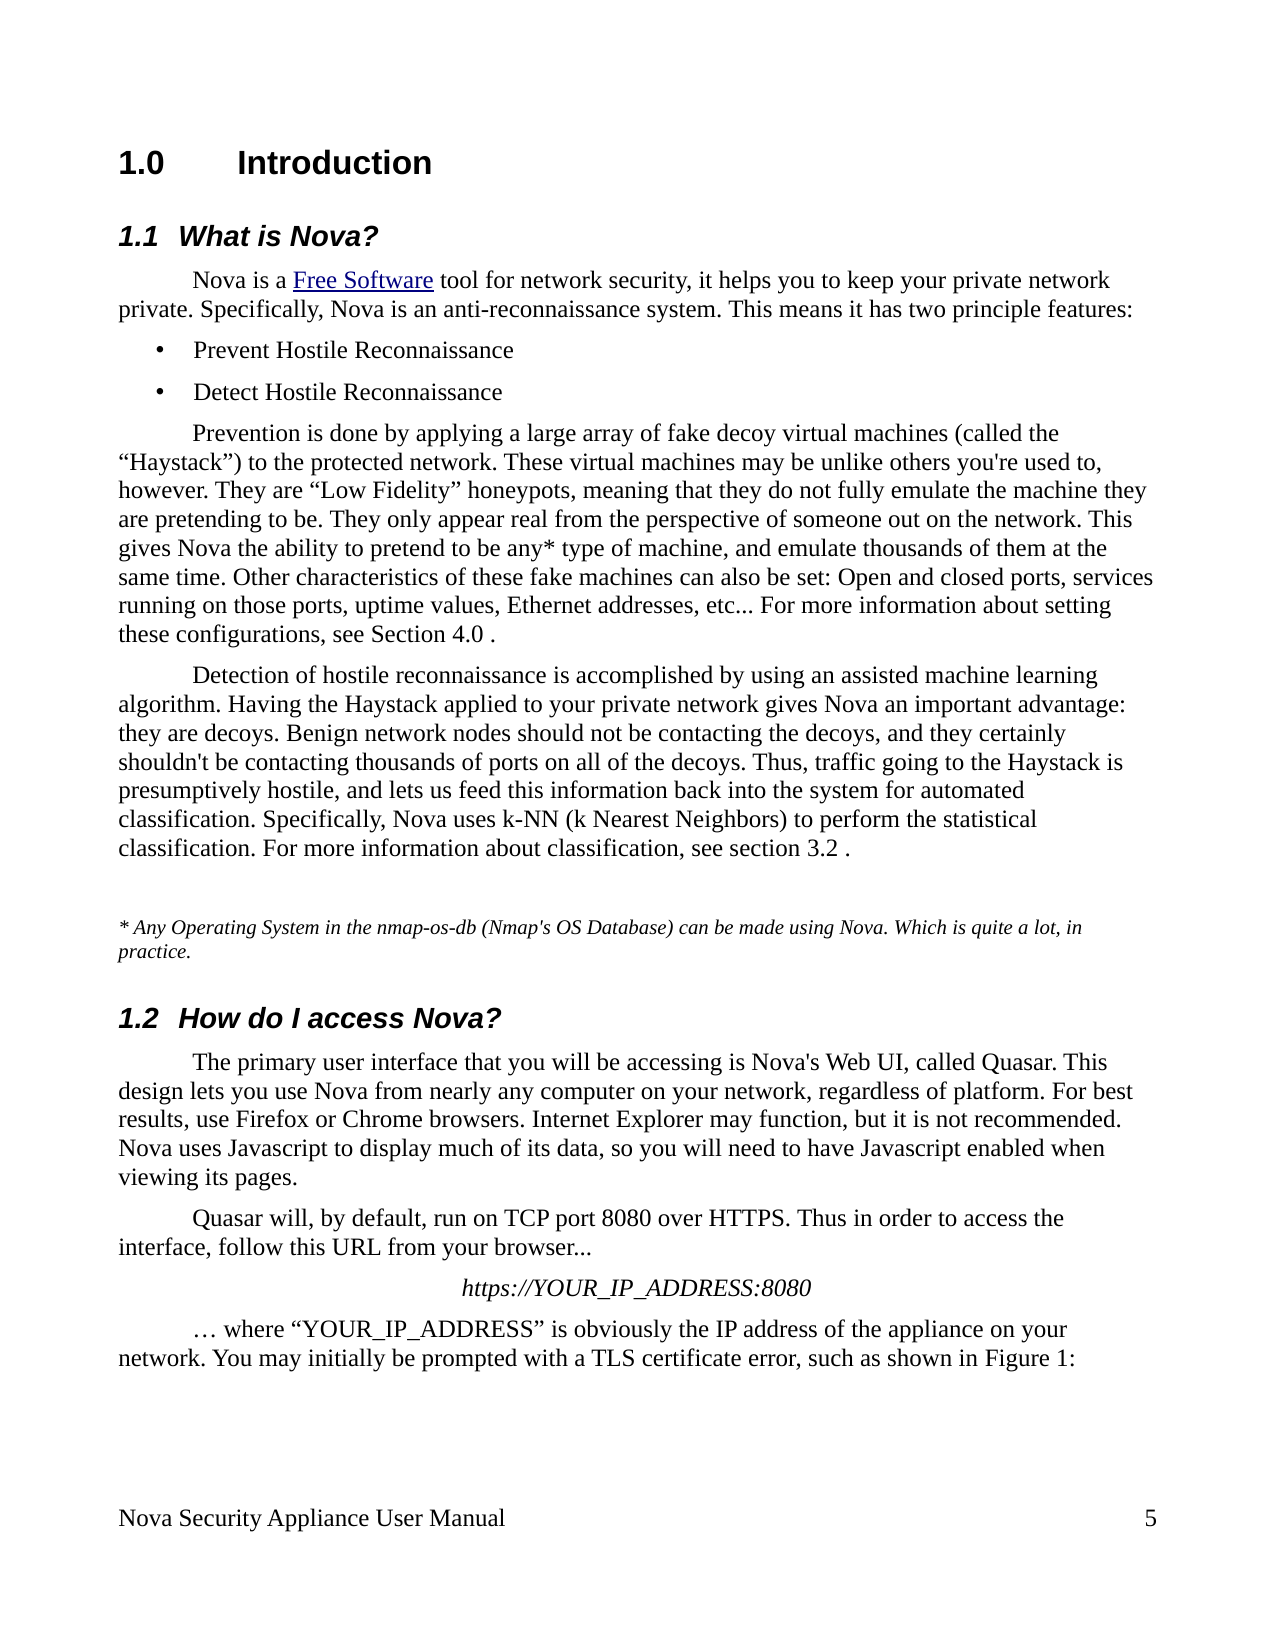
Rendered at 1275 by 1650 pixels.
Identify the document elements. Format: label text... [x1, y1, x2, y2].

text Detection of hostile reconnaissance is accomplished by using an assisted machine learning algorithm. Having the Haystack applied to your private network gives Nova an important advantage: they are decoys. Benign network nodes should not be contacting the decoys, and they certainly shouldn't be contacting thousands of ports on all of the decoys. Thus, traffic going to the Haystack is presumptively hostile, and lets us feed this information back into the system for automated classification. Specifically, Nova uses k-NN (k Nearest Neighbors) to perform the statistical classification. For more information about classification, see section 3.1. [118, 660, 1157, 862]
subtitle How do I access Nova? [118, 1001, 1157, 1034]
list Prevent Hostile Reconnaissance [156, 335, 1157, 364]
subtitle Introduction [118, 143, 1157, 182]
text The primary user interface that you will be accessing is Nova's Web UI, called Quasar. This design lets you use Nova from nearly any computer on your network, regardless of platform. For best results, use Firefox or Chrome browsers. Internet Explorer may function, but it is not recommended. Nova uses Javascript to display much of its data, so you will need to have Javascript enabled when viewing its pages. [118, 1047, 1157, 1191]
text Nova is a Free Software tool for network security, it helps you to keep your private network private. Specifically, Nova is an anti-reconnaissance system. This means it has two principle features: [118, 265, 1157, 323]
text … where “YOUR_IP_ADDRESS” is obviously the IP address of the appliance on your network. You may initially be prompted with a TLS certificate error, such as shown in Figure 1: [118, 1314, 1157, 1372]
text Quasar will, by default, run on TCP port 8080 over HTTPS. Thus in order to access the interface, follow this URL from your browser... [118, 1203, 1157, 1261]
text Prevention is done by applying a large array of fake decoy virtual machines (called the “Haystack”) to the protected network. These virtual machines may be unlike others you're used to, however. They are “Low Fidelity” honeypots, meaning that they do not fully emulate the machine they are pretending to be. They only appear real from the perspective of someone out on the network. This gives Nova the ability to pretend to be any* type of machine, and emulate thousands of them at the same time. Other characteristics of these fake machines can also be set: Open and closed ports, services running on those ports, uptime values, Ethernet addresses, etc... For more information about setting these configurations, see Section 4. [118, 418, 1157, 648]
subtitle What is Nova? [118, 219, 1157, 253]
text https://YOUR_IP_ADDRESS:8080 [118, 1273, 1157, 1302]
list Detect Hostile Reconnaissance [156, 377, 1157, 405]
text * Any Operating System in the nmap-os-db (Nmap's OS Database) can be made using Nova. Which is quite a lot, in practice. [118, 915, 1157, 963]
